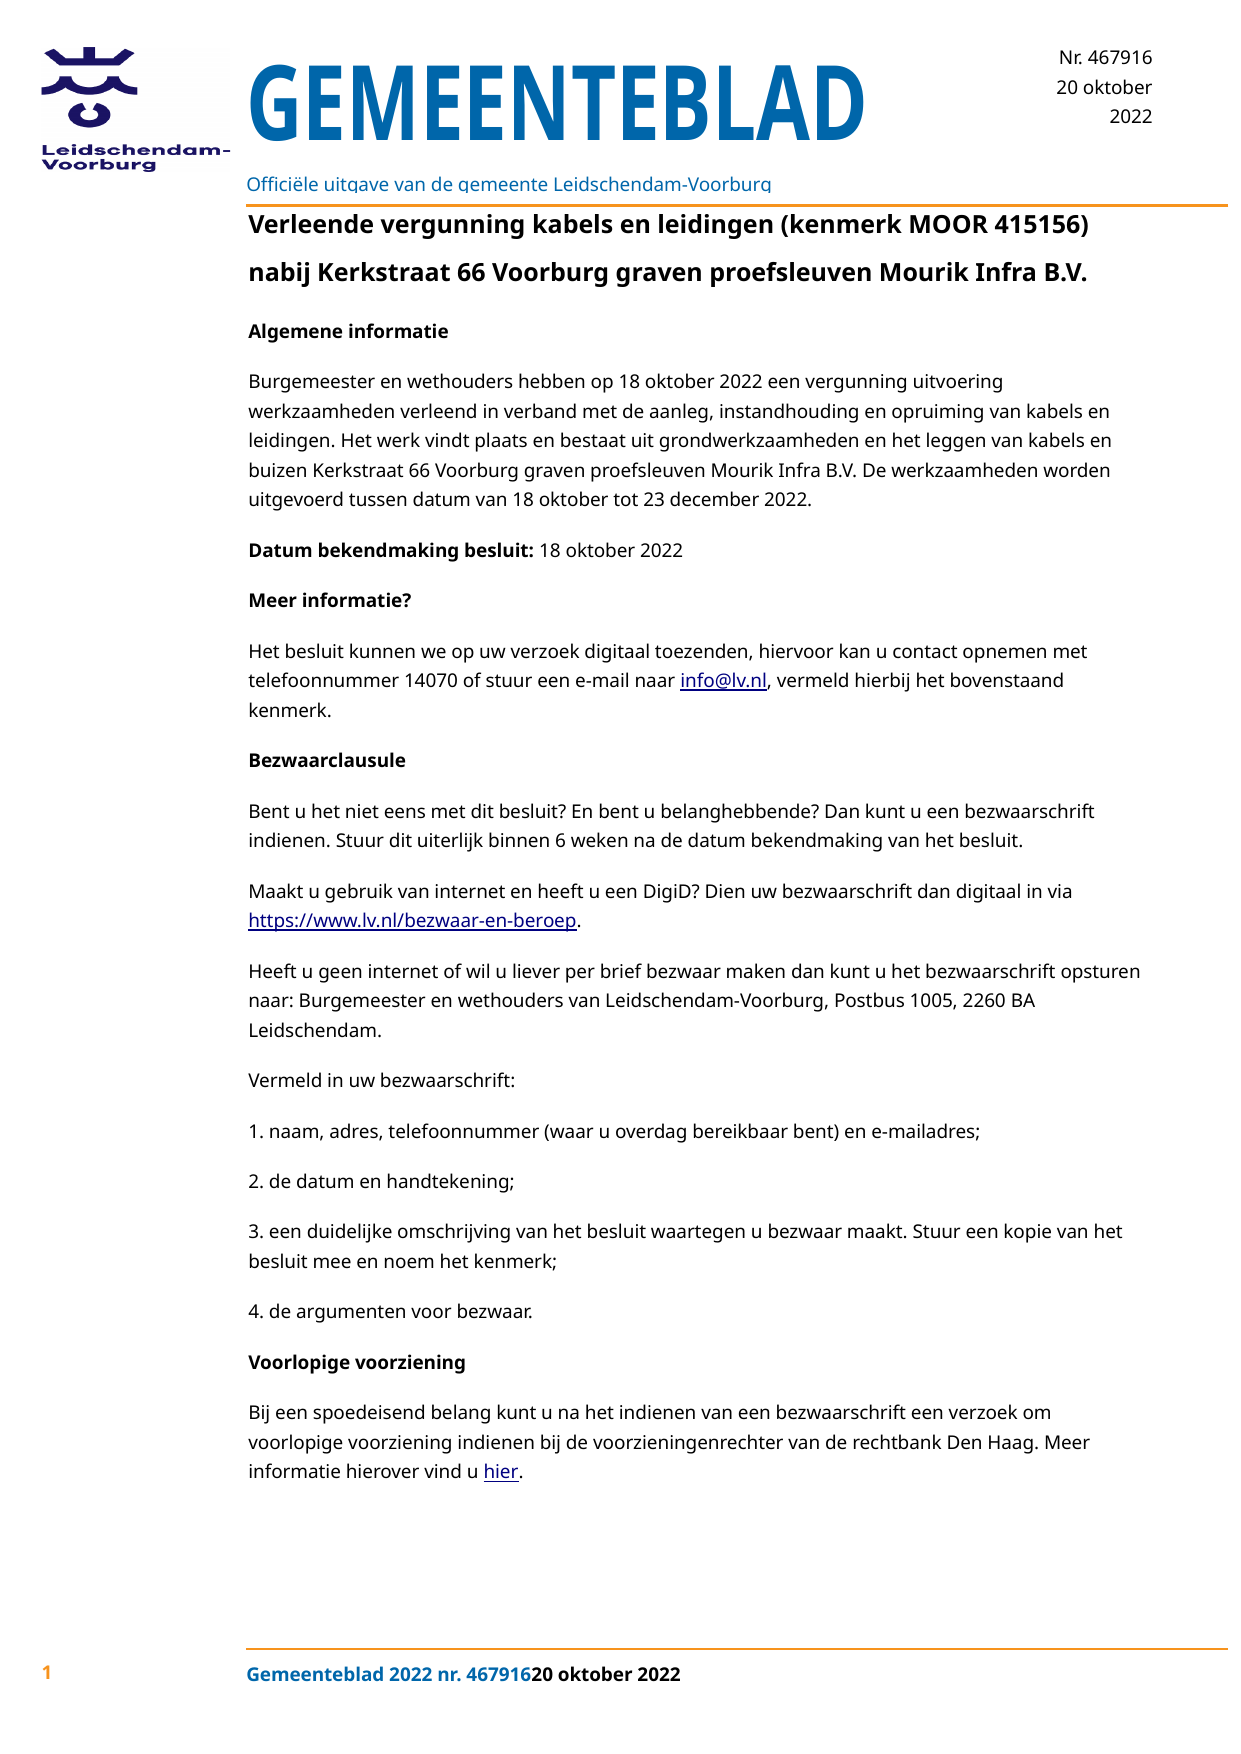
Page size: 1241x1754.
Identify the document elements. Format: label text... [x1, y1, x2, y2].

text Bent u het niet eens met dit besluit? En bent u belanghebbende? Dan kunt u een bezwaarschrift indienen. Stuur dit uiterlijk binnen 6 weken na de datum bekendmaking van het besluit. [248, 798, 1152, 853]
text Algemene informatie [248, 318, 1152, 344]
text Meer informatie? [248, 587, 1152, 613]
text Voorlopige voorziening [248, 1349, 1152, 1375]
text 1. naam, adres, telefoonnummer (waar u overdag bereikbaar bent) en e-mailadres; [248, 1118, 1152, 1144]
text Bezwaarclausule [248, 747, 1152, 773]
text Datum bekendmaking besluit: 18 oktober 2022 [248, 537, 1152, 563]
text Het besluit kunnen we op uw verzoek digitaal toezenden, hiervoor kan u contact opnemen met telefoonnummer 14070 of stuur een e-mail naar info@lv.nl, vermeld hierbij het bovenstaand kenmerk. [248, 638, 1152, 723]
text Vermeld in uw bezwaarschrift: [248, 1067, 1152, 1093]
text Bij een spoedeisend belang kunt u na het indienen van een bezwaarschrift een verzoek om voorlopige voorziening indienen bij de voorzieningenrechter van de rechtbank Den Haag. Meer informatie hierover vind u hier. [248, 1399, 1152, 1484]
text 2. de datum en handtekening; [248, 1168, 1152, 1194]
text Heeft u geen internet of wil u liever per brief bezwaar maken dan kunt u het bezwaarschrift opsturen naar: Burgemeester en wethouders van Leidschendam-Voorburg, Postbus 1005, 2260 BA Leidschendam. [248, 958, 1152, 1043]
text 3. een duidelijke omschrijving van het besluit waartegen u bezwaar maakt. Stuur een kopie van het besluit mee en noem het kenmerk; [248, 1219, 1152, 1274]
text Burgemeester en wethouders hebben op 18 oktober 2022 een vergunning uitvoering werkzaamheden verleend in verband met de aanleg, instandhouding en opruiming van kabels en leidingen. Het werk vindt plaats en bestaat uit grondwerkzaamheden en het leggen van kabels en buizen Kerkstraat 66 Voorburg graven proefsleuven Mourik Infra B.V. De werkzaamheden worden uitgevoerd tussen datum van 18 oktober tot 23 december 2022. [248, 368, 1152, 512]
text Verleende vergunning kabels en leidingen (kenmerk MOOR 415156) nabij Kerkstraat 66 Voorburg graven proefsleuven Mourik Infra B.V. [248, 207, 1152, 288]
picture [41, 47, 231, 172]
text Maakt u gebruik van internet en heeft u een DigiD? Dien uw bezwaarschrift dan digitaal in via https://www.lv.nl/bezwaar-en-beroep. [248, 878, 1152, 933]
text 4. de argumenten voor bezwaar. [248, 1299, 1152, 1324]
